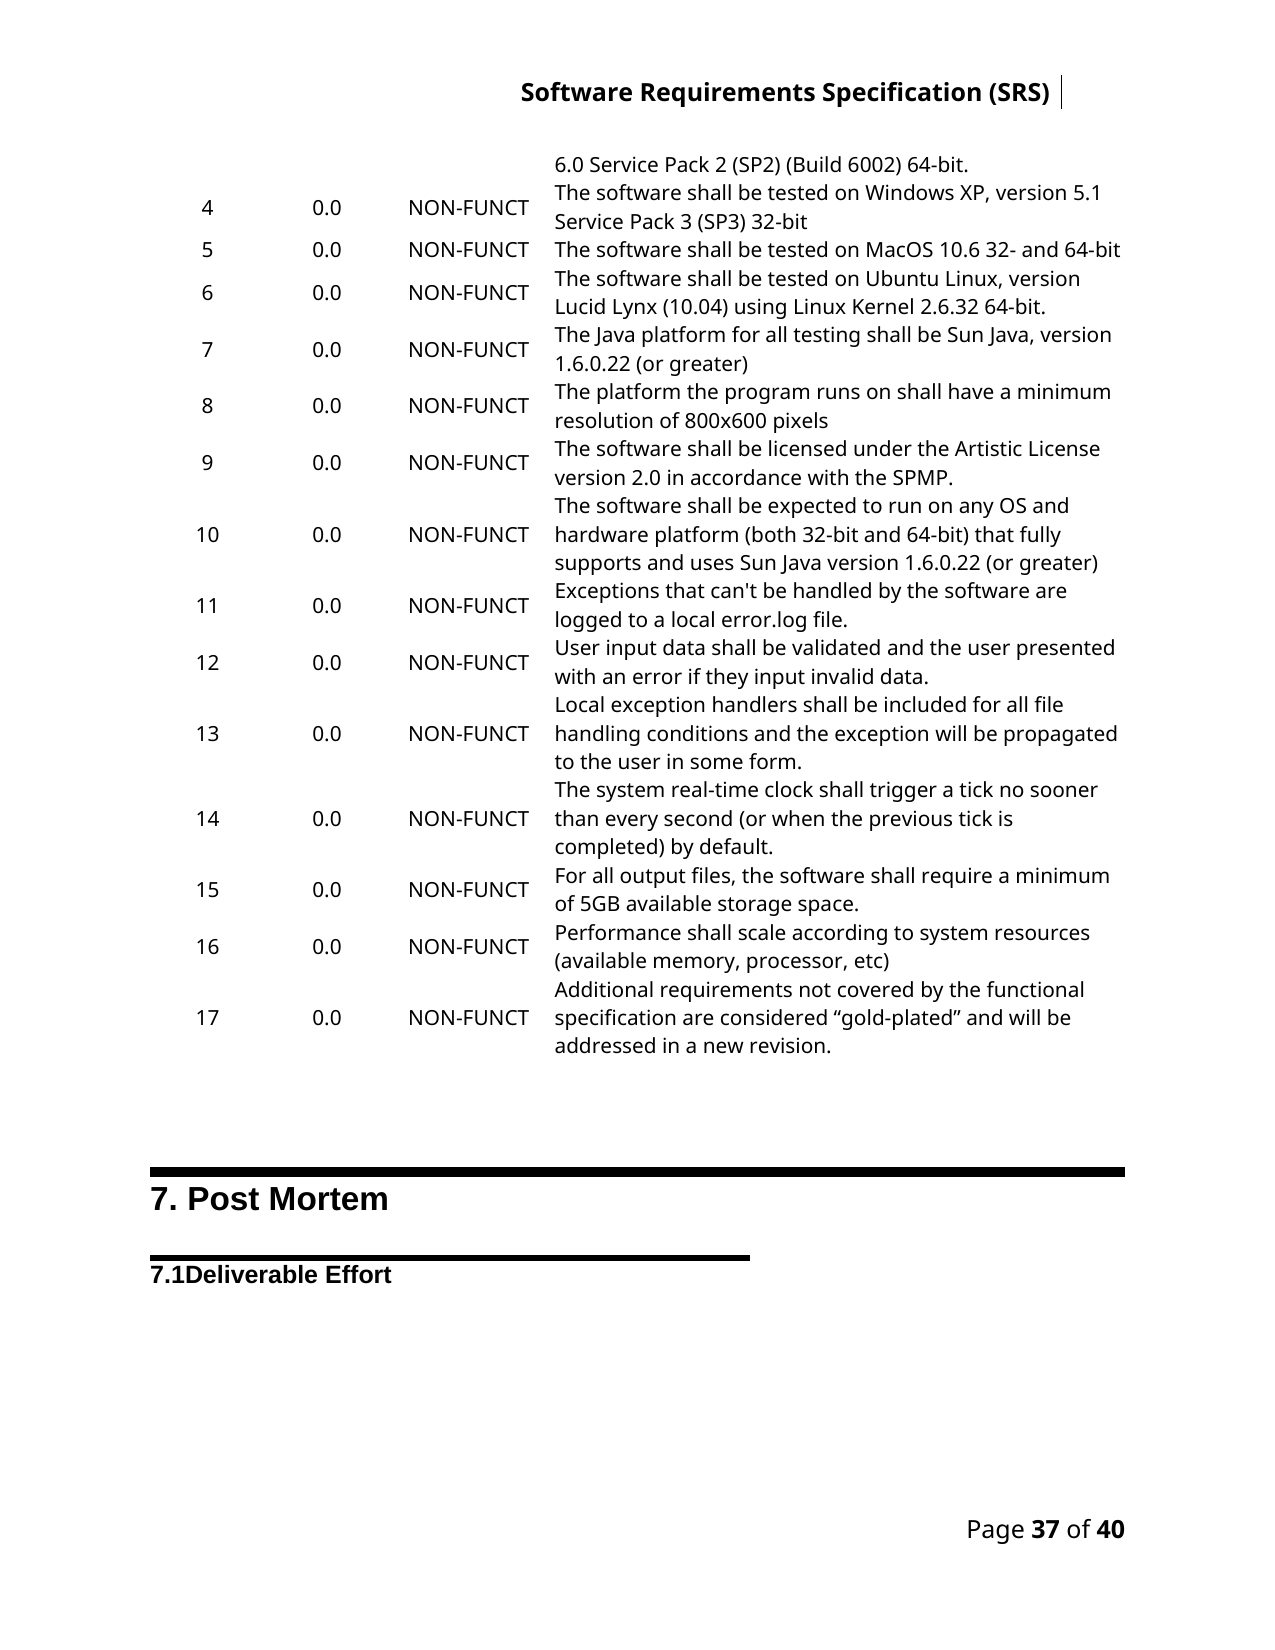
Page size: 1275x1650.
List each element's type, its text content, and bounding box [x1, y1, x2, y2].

table_cell 0.0 [268, 491, 386, 577]
table_cell The software shall be licensed under the Artistic License version 2.0 in accordance with the SPMP. [551, 434, 1127, 491]
table_cell 0.0 [268, 634, 386, 690]
table_cell 0.0 [268, 179, 386, 235]
table_cell NON-FUNCT [386, 690, 551, 776]
table_cell NON-FUNCT [386, 179, 551, 235]
table_cell The software shall be tested on Ubuntu Linux, version Lucid Lynx (10.04) using Linux Kernel 2.6.32 64-bit. [551, 264, 1127, 321]
table_cell 0.0 [268, 378, 386, 434]
table_cell Additional requirements not covered by the functional specification are considered “gold-plated” and will be addressed in a new revision. [551, 975, 1127, 1060]
table_cell 15 [147, 861, 268, 918]
table_cell 6 [147, 264, 268, 321]
table_cell 11 [147, 577, 268, 633]
table_cell The software shall be tested on Windows XP, version 5.1 Service Pack 3 (SP3) 32-bit [551, 179, 1127, 235]
table_cell Local exception handlers shall be included for all file handling conditions and the exception will be propagated to the user in some form. [551, 690, 1127, 776]
table_cell 9 [147, 434, 268, 491]
table_cell 6.0 Service Pack 2 (SP2) (Build 6002) 64-bit. [551, 150, 1127, 178]
table_cell NON-FUNCT [386, 861, 551, 918]
table_cell 0.0 [268, 434, 386, 491]
table_cell 0.0 [268, 264, 386, 321]
subtitle Post Mortem [150, 1177, 1125, 1218]
table_cell 16 [147, 918, 268, 975]
table_cell The Java platform for all testing shall be Sun Java, version 1.6.0.22 (or greater) [551, 321, 1127, 377]
table_cell 13 [147, 690, 268, 776]
table_cell 12 [147, 634, 268, 690]
table_cell NON-FUNCT [386, 378, 551, 434]
table_cell The software shall be tested on MacOS 10.6 32- and 64-bit [551, 235, 1127, 264]
table_cell 0.0 [268, 861, 386, 918]
table_cell NON-FUNCT [386, 918, 551, 975]
table_cell 10 [147, 491, 268, 577]
table_cell The platform the program runs on shall have a minimum resolution of 800x600 pixels [551, 378, 1127, 434]
table_cell 0.0 [268, 918, 386, 975]
table_cell 0.0 [268, 690, 386, 776]
table_cell NON-FUNCT [386, 776, 551, 861]
table_cell 0.0 [268, 776, 386, 861]
table_cell Performance shall scale according to system resources (available memory, processor, etc) [551, 918, 1127, 975]
table_cell NON-FUNCT [386, 321, 551, 377]
table_cell 7 [147, 321, 268, 377]
table_cell NON-FUNCT [386, 235, 551, 264]
table_cell NON-FUNCT [386, 491, 551, 577]
table_cell 14 [147, 776, 268, 861]
table_cell The software shall be expected to run on any OS and hardware platform (both 32-bit and 64-bit) that fully supports and uses Sun Java version 1.6.0.22 (or greater) [551, 491, 1127, 577]
table_cell 5 [147, 235, 268, 264]
table_cell The system real-time clock shall trigger a tick no sooner than every second (or when the previous tick is completed) by default. [551, 776, 1127, 861]
table_cell For all output files, the software shall require a minimum of 5GB available storage space. [551, 861, 1127, 918]
table_cell 0.0 [268, 321, 386, 377]
subtitle Deliverable Effort [150, 1261, 750, 1289]
table_cell [147, 150, 268, 178]
table_cell NON-FUNCT [386, 264, 551, 321]
table_cell NON-FUNCT [386, 577, 551, 633]
table_cell 0.0 [268, 975, 386, 1060]
table_cell Exceptions that can't be handled by the software are logged to a local error.log file. [551, 577, 1127, 633]
table_cell 0.0 [268, 577, 386, 633]
table_cell [268, 150, 386, 178]
table_cell [386, 150, 551, 178]
table_cell NON-FUNCT [386, 975, 551, 1060]
table_cell NON-FUNCT [386, 434, 551, 491]
table_cell 4 [147, 179, 268, 235]
table_cell 8 [147, 378, 268, 434]
table_cell 17 [147, 975, 268, 1060]
table_cell 0.0 [268, 235, 386, 264]
table_cell NON-FUNCT [386, 634, 551, 690]
table_cell User input data shall be validated and the user presented with an error if they input invalid data. [551, 634, 1127, 690]
